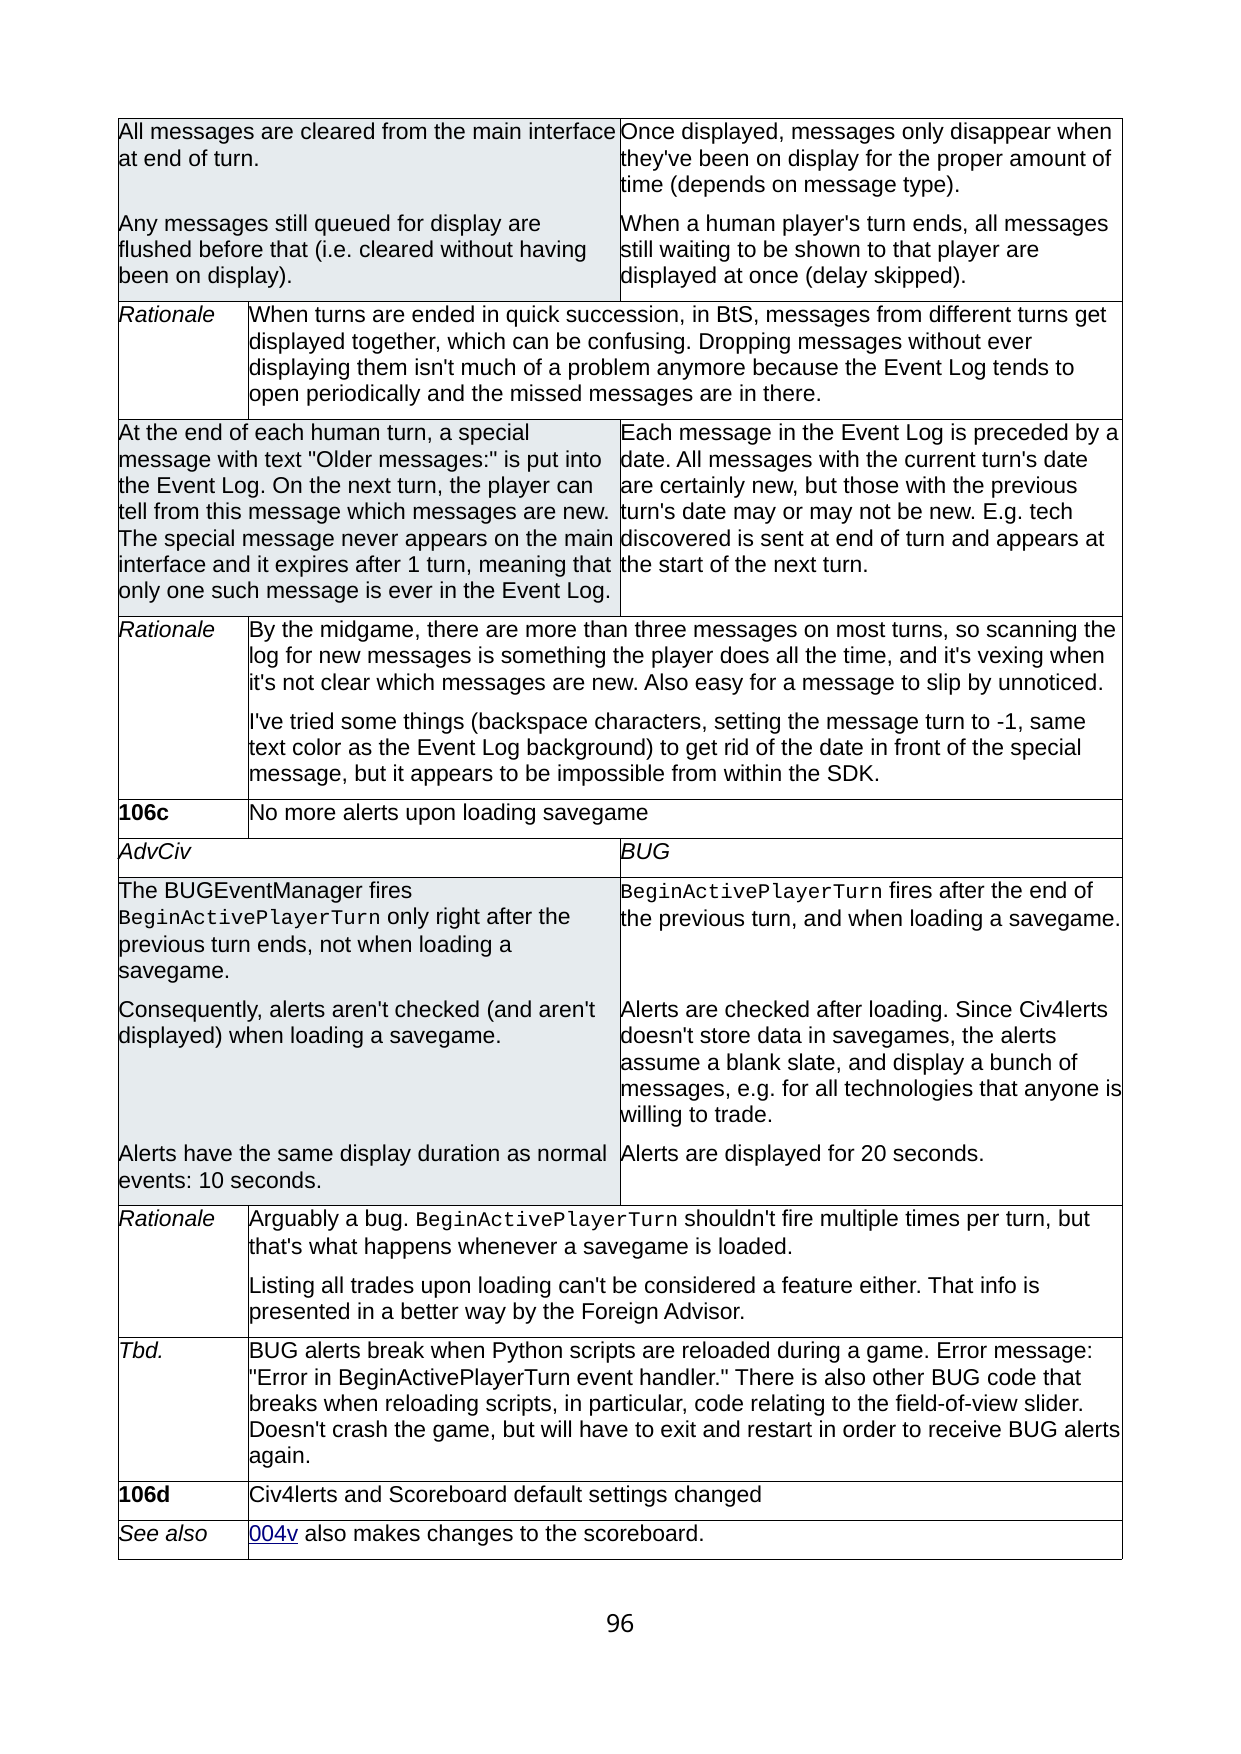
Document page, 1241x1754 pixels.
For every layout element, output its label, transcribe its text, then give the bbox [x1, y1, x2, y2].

table_cell The BUGEventManager fires BeginActivePlayerTurn only right after the previous turn ends, not when loading a savegame. Consequently, alerts aren't checked (and aren't displayed) when loading a savegame. Alerts have the same display duration as normal events: 10 seconds. [119, 878, 620, 1205]
table_cell Once displayed, messages only disappear when they've been on display for the proper amount of time (depends on message type). When a human player's turn ends, all messages still waiting to be shown to that player are displayed at once (delay skipped). [621, 119, 1122, 301]
table_cell 106c [119, 800, 248, 838]
table_cell Rationale [119, 1206, 248, 1337]
table_cell AdvCiv [119, 839, 620, 877]
table_cell When turns are ended in quick succession, in BtS, messages from different turns get displayed together, which can be confusing. Dropping messages without ever displaying them isn't much of a problem anymore because the Event Log tends to open periodically and the missed messages are in there. [249, 302, 1122, 419]
table_cell Civ4lerts and Scoreboard default settings changed [249, 1482, 1122, 1520]
table_cell Rationale [119, 302, 248, 419]
table_cell Rationale [119, 617, 248, 799]
table_cell All messages are cleared from the main interface at end of turn. Any messages still queued for display are flushed before that (i.e. cleared without having been on display). [119, 119, 620, 301]
table_cell By the midgame, there are more than three messages on most turns, so scanning the log for new messages is something the player does all the time, and it's vexing when it's not clear which messages are new. Also easy for a message to slip by unnoticed. I've tried some things (backspace characters, setting the message turn to -1, same text color as the Event Log background) to get rid of the date in front of the special message, but it appears to be impossible from within the SDK. [249, 617, 1122, 799]
table_cell 106d [119, 1482, 248, 1520]
table_cell Tbd. [119, 1338, 248, 1481]
table_cell BUG alerts break when Python scripts are reloaded during a game. Error message: "Error in BeginActivePlayerTurn event handler." There is also other BUG code that breaks when reloading scripts, in particular, code relating to the field-of-view slider. Doesn't crash the game, but will have to exit and restart in order to receive BUG alerts again. [249, 1338, 1122, 1481]
table_cell Arguably a bug. BeginActivePlayerTurn shouldn't fire multiple times per turn, but that's what happens whenever a savegame is loaded. Listing all trades upon loading can't be considered a feature either. That info is presented in a better way by the Foreign Advisor. [249, 1206, 1122, 1337]
table_cell 004v also makes changes to the scoreboard. [249, 1521, 1122, 1559]
table_cell Each message in the Event Log is preceded by a date. All messages with the current turn's date are certainly new, but those with the previous turn's date may or may not be new. E.g. tech discovered is sent at end of turn and appears at the start of the next turn. [621, 420, 1122, 616]
table_cell See also [119, 1521, 248, 1559]
table_cell No more alerts upon loading savegame [249, 800, 1122, 838]
table_cell BeginActivePlayerTurn fires after the end of the previous turn, and when loading a savegame. Alerts are checked after loading. Since Civ4lerts doesn't store data in savegames, the alerts assume a blank slate, and display a bunch of messages, e.g. for all technologies that anyone is willing to trade. Alerts are displayed for 20 seconds. [621, 878, 1122, 1205]
table_cell BUG [621, 839, 1122, 877]
table_cell At the end of each human turn, a special message with text "Older messages:" is put into the Event Log. On the next turn, the player can tell from this message which messages are new. The special message never appears on the main interface and it expires after 1 turn, meaning that only one such message is ever in the Event Log. [119, 420, 620, 616]
